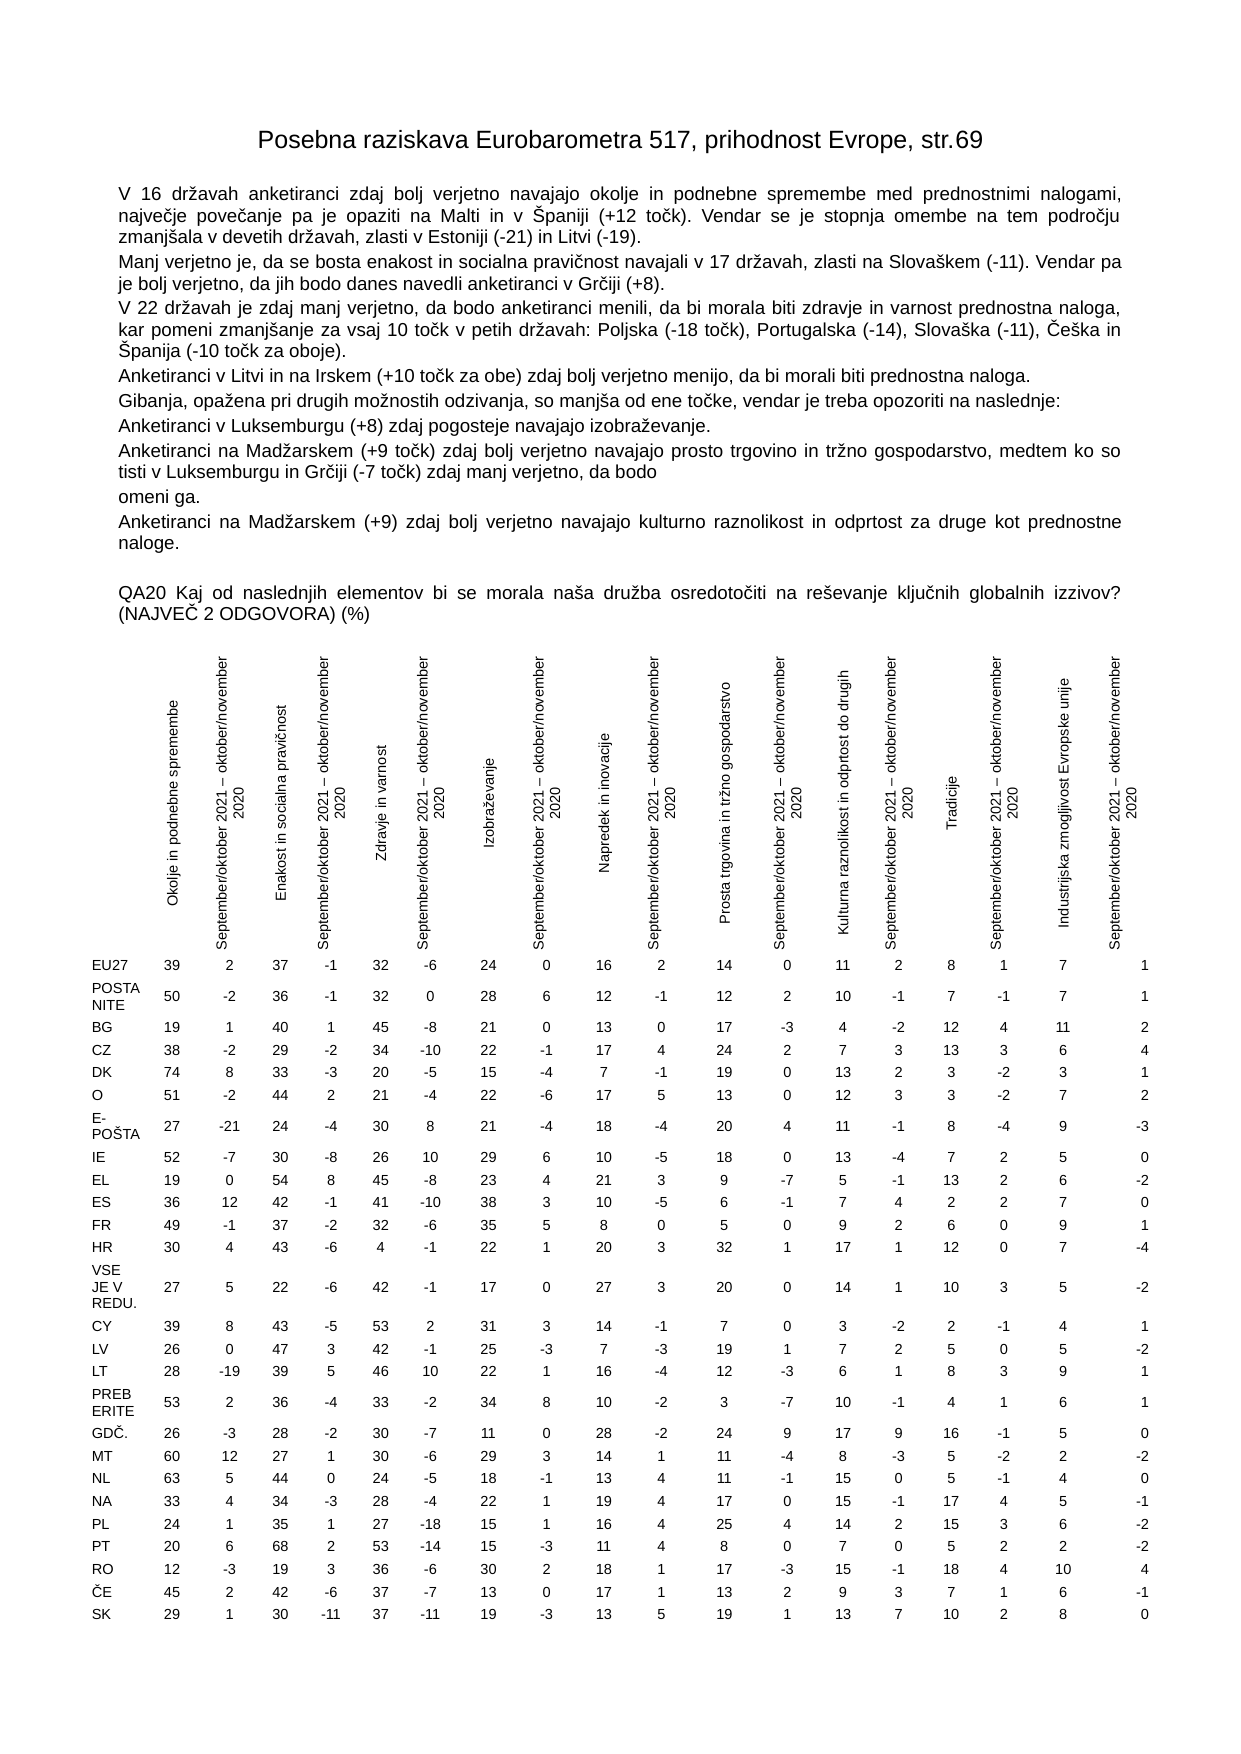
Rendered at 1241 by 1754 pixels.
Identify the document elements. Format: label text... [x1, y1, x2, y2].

table_cell 30 [360, 1422, 401, 1445]
table_cell 30 [259, 1146, 302, 1168]
table_cell 9 [1033, 1106, 1093, 1146]
table_cell 1 [200, 1603, 259, 1626]
table_cell 2 [758, 1039, 816, 1061]
table_cell 18 [575, 1106, 632, 1146]
table_cell 29 [459, 1445, 517, 1467]
table_cell 35 [459, 1214, 517, 1236]
text Anketiranci v Luksemburgu (+8) zdaj pogosteje navajajo izobraževanje. [118, 414, 1122, 436]
table_cell 4 [869, 1191, 928, 1213]
table_cell 45 [360, 1168, 401, 1191]
table_cell 11 [690, 1467, 758, 1490]
table_cell 14 [575, 1445, 632, 1467]
table_cell -3 [517, 1535, 575, 1558]
table_cell 3 [302, 1338, 360, 1360]
table_cell -6 [517, 1084, 575, 1106]
table_cell 0 [974, 1338, 1033, 1360]
table_cell 2 [1093, 1016, 1152, 1038]
table_cell -6 [401, 1445, 459, 1467]
table_header Tradicije [928, 653, 974, 954]
table_header September/oktober 2021 – oktober/november 2020 [1093, 653, 1152, 954]
table_cell 24 [259, 1106, 302, 1146]
table_cell 2 [869, 1061, 928, 1084]
table_cell 6 [1033, 1513, 1093, 1535]
table_cell 8 [575, 1214, 632, 1236]
table_cell 6 [1033, 1168, 1093, 1191]
table_cell 8 [200, 1061, 259, 1084]
table_cell 15 [459, 1513, 517, 1535]
table_header September/oktober 2021 – oktober/november 2020 [758, 653, 816, 954]
table_cell -1 [401, 1338, 459, 1360]
table_cell 2 [758, 1580, 816, 1603]
table_cell -1 [869, 1558, 928, 1580]
table_cell 9 [816, 1580, 869, 1603]
table_cell 2 [869, 1338, 928, 1360]
table_cell -3 [1093, 1106, 1152, 1146]
table_cell 4 [632, 1467, 690, 1490]
table_cell 12 [690, 977, 758, 1016]
table_cell 26 [143, 1422, 200, 1445]
table_cell 1 [1093, 1360, 1152, 1383]
table_cell 4 [632, 1513, 690, 1535]
table_cell 5 [200, 1259, 259, 1315]
table_cell 0 [869, 1535, 928, 1558]
table_cell 53 [143, 1383, 200, 1422]
table_cell 4 [200, 1490, 259, 1512]
table_cell -5 [302, 1315, 360, 1337]
table_cell 19 [690, 1338, 758, 1360]
table_cell 13 [928, 1168, 974, 1191]
table_cell 3 [517, 1315, 575, 1337]
table_cell 13 [816, 1146, 869, 1168]
table_cell 36 [259, 1383, 302, 1422]
table_cell -4 [632, 1106, 690, 1146]
table_cell 2 [302, 1084, 360, 1106]
table_cell -2 [1093, 1445, 1152, 1467]
table_cell -6 [302, 1236, 360, 1259]
table_cell 17 [575, 1084, 632, 1106]
table_cell -1 [401, 1259, 459, 1315]
table_cell 21 [360, 1084, 401, 1106]
table_cell -4 [758, 1445, 816, 1467]
table_cell 45 [143, 1580, 200, 1603]
table_cell 24 [143, 1513, 200, 1535]
table_cell 30 [360, 1445, 401, 1467]
table_cell 24 [360, 1467, 401, 1490]
table_cell 2 [869, 1513, 928, 1535]
table_cell 3 [816, 1315, 869, 1337]
table_cell 7 [1033, 1191, 1093, 1213]
table_cell 3 [632, 1236, 690, 1259]
table_header Enakost in socialna pravičnost [259, 653, 302, 954]
table_cell 0 [517, 1259, 575, 1315]
table_cell 4 [1033, 1467, 1093, 1490]
table_cell -4 [302, 1383, 360, 1422]
table_cell 9 [1033, 1360, 1093, 1383]
table_cell 20 [143, 1535, 200, 1558]
table_cell 3 [632, 1168, 690, 1191]
table_cell 1 [200, 1016, 259, 1038]
table_cell O [89, 1084, 143, 1106]
table_cell 22 [459, 1236, 517, 1259]
table_cell 5 [928, 1445, 974, 1467]
table_cell 4 [974, 1490, 1033, 1512]
table_cell 13 [575, 1467, 632, 1490]
table_cell 1 [302, 1513, 360, 1535]
table_cell 3 [928, 1061, 974, 1084]
text Manj verjetno je, da se bosta enakost in socialna pravičnost navajali v 17 državah, zlasti na Slovaškem (-11). Vendar pa je bolj verjetno, da jih bodo danes navedli anketiranci v Grčiji (+8). [118, 251, 1122, 294]
table_cell 5 [816, 1168, 869, 1191]
table_cell 26 [143, 1338, 200, 1360]
table_cell 27 [143, 1106, 200, 1146]
table_cell 22 [459, 1360, 517, 1383]
table_cell 29 [459, 1146, 517, 1168]
table_cell 14 [690, 954, 758, 977]
table_cell 7 [1033, 1084, 1093, 1106]
table_cell -2 [974, 1061, 1033, 1084]
table_cell 1 [1093, 1214, 1152, 1236]
table_cell 6 [690, 1191, 758, 1213]
table_cell 4 [517, 1168, 575, 1191]
table_cell IE [89, 1146, 143, 1168]
table_cell 22 [459, 1039, 517, 1061]
table_cell -6 [302, 1259, 360, 1315]
table_cell PT [89, 1535, 143, 1558]
table_cell 3 [869, 1084, 928, 1106]
table_header [89, 653, 143, 954]
table_cell 1 [1093, 1061, 1152, 1084]
table_cell 4 [928, 1383, 974, 1422]
table_cell 0 [517, 1580, 575, 1603]
table_cell -5 [401, 1061, 459, 1084]
table_cell 24 [459, 954, 517, 977]
table_cell 6 [1033, 1580, 1093, 1603]
table_cell 2 [302, 1535, 360, 1558]
table_cell -4 [1093, 1236, 1152, 1259]
table_cell 3 [974, 1039, 1033, 1061]
table_cell 12 [143, 1558, 200, 1580]
table_cell 10 [575, 1146, 632, 1168]
table_cell 3 [928, 1084, 974, 1106]
table_cell 10 [816, 1383, 869, 1422]
table_cell 3 [974, 1360, 1033, 1383]
table_cell 5 [302, 1360, 360, 1383]
table_cell 33 [143, 1490, 200, 1512]
table_cell 0 [632, 1016, 690, 1038]
table_cell -1 [758, 1191, 816, 1213]
table_cell -2 [869, 1016, 928, 1038]
text Gibanja, opažena pri drugih možnostih odzivanja, so manjša od ene točke, vendar je treba opozoriti na naslednje: [118, 390, 1122, 411]
table_cell 4 [200, 1236, 259, 1259]
table_cell 5 [1033, 1338, 1093, 1360]
table_cell 39 [143, 1315, 200, 1337]
table_cell 11 [816, 954, 869, 977]
table_cell 0 [517, 1422, 575, 1445]
table_cell 5 [200, 1467, 259, 1490]
table_cell 0 [869, 1467, 928, 1490]
table_cell 33 [259, 1061, 302, 1084]
table_cell 10 [401, 1360, 459, 1383]
table_cell 2 [632, 954, 690, 977]
table_cell 23 [459, 1168, 517, 1191]
table_cell 22 [259, 1259, 302, 1315]
table_cell 0 [758, 1146, 816, 1168]
table_cell 3 [869, 1039, 928, 1061]
table_cell 10 [575, 1191, 632, 1213]
table_cell -4 [401, 1084, 459, 1106]
table_cell 27 [360, 1513, 401, 1535]
table_cell 3 [690, 1383, 758, 1422]
table_cell 39 [259, 1360, 302, 1383]
table_cell 9 [869, 1422, 928, 1445]
table_cell 8 [1033, 1603, 1093, 1626]
table_cell 17 [459, 1259, 517, 1315]
table_cell 0 [758, 1084, 816, 1106]
table_cell 5 [1033, 1422, 1093, 1445]
table_cell 4 [758, 1106, 816, 1146]
table_cell 7 [816, 1039, 869, 1061]
text Anketiranci na Madžarskem (+9) zdaj bolj verjetno navajajo kulturno raznolikost in odprtost za druge kot prednostne naloge. [118, 511, 1122, 554]
table_cell 45 [360, 1016, 401, 1038]
table_cell 9 [816, 1214, 869, 1236]
table_cell 32 [360, 1214, 401, 1236]
table_cell 2 [974, 1146, 1033, 1168]
table_cell 3 [302, 1558, 360, 1580]
table_cell 30 [360, 1106, 401, 1146]
table_cell 5 [1033, 1490, 1093, 1512]
table_cell 2 [200, 1580, 259, 1603]
table_cell 47 [259, 1338, 302, 1360]
table_cell 5 [928, 1535, 974, 1558]
table_cell 5 [517, 1214, 575, 1236]
table_cell 12 [816, 1084, 869, 1106]
table_cell 1 [758, 1603, 816, 1626]
table_cell HR [89, 1236, 143, 1259]
table_cell 11 [1033, 1016, 1093, 1038]
table_cell -2 [302, 1039, 360, 1061]
table_cell 14 [816, 1513, 869, 1535]
table_cell 20 [575, 1236, 632, 1259]
table_cell 13 [928, 1039, 974, 1061]
table_cell 20 [690, 1259, 758, 1315]
table_cell 19 [259, 1558, 302, 1580]
table_cell 18 [575, 1558, 632, 1580]
table_cell 25 [690, 1513, 758, 1535]
table_cell 31 [459, 1315, 517, 1337]
table_cell 46 [360, 1360, 401, 1383]
table_cell 0 [200, 1338, 259, 1360]
table_cell -2 [200, 1039, 259, 1061]
table_cell -2 [200, 977, 259, 1016]
table_cell 5 [632, 1084, 690, 1106]
table_cell 43 [259, 1236, 302, 1259]
table_cell 2 [517, 1558, 575, 1580]
table_cell 15 [816, 1490, 869, 1512]
table_cell 17 [690, 1558, 758, 1580]
table_cell -1 [758, 1467, 816, 1490]
table_cell 34 [259, 1490, 302, 1512]
table_cell -7 [758, 1383, 816, 1422]
table_cell -3 [302, 1061, 360, 1084]
table_cell 0 [401, 977, 459, 1016]
table_cell 0 [1093, 1603, 1152, 1626]
table_cell -2 [632, 1422, 690, 1445]
table_cell 19 [690, 1061, 758, 1084]
table_cell 7 [928, 977, 974, 1016]
table_cell 1 [302, 1445, 360, 1467]
table_cell 38 [459, 1191, 517, 1213]
table_cell 21 [459, 1016, 517, 1038]
table_cell 1 [632, 1558, 690, 1580]
table_cell 2 [1033, 1445, 1093, 1467]
table_cell 0 [758, 1490, 816, 1512]
table_cell 15 [816, 1467, 869, 1490]
table_cell -2 [1093, 1513, 1152, 1535]
table_cell 3 [1033, 1061, 1093, 1084]
table_cell 28 [360, 1490, 401, 1512]
table_cell 7 [816, 1338, 869, 1360]
table_cell -1 [401, 1236, 459, 1259]
table_cell 36 [360, 1558, 401, 1580]
table_cell -5 [632, 1146, 690, 1168]
table_cell -1 [869, 1383, 928, 1422]
table_cell 22 [459, 1084, 517, 1106]
table_cell -5 [401, 1467, 459, 1490]
table_cell -2 [1093, 1168, 1152, 1191]
table_cell 19 [143, 1016, 200, 1038]
table_cell -4 [517, 1061, 575, 1084]
table_cell -1 [517, 1039, 575, 1061]
table_cell -6 [401, 954, 459, 977]
table_cell 7 [816, 1191, 869, 1213]
table_cell 44 [259, 1084, 302, 1106]
table_cell 7 [928, 1146, 974, 1168]
table_cell -5 [632, 1191, 690, 1213]
table_cell 38 [143, 1039, 200, 1061]
table_cell -3 [200, 1558, 259, 1580]
table_cell 17 [690, 1490, 758, 1512]
table_cell PL [89, 1513, 143, 1535]
table_cell -3 [517, 1603, 575, 1626]
table_cell 19 [690, 1603, 758, 1626]
table_cell 12 [200, 1445, 259, 1467]
table_cell 13 [690, 1084, 758, 1106]
table_cell 0 [758, 1535, 816, 1558]
table_cell 42 [259, 1191, 302, 1213]
table_cell GDČ. [89, 1422, 143, 1445]
table_cell -19 [200, 1360, 259, 1383]
table_cell 40 [259, 1016, 302, 1038]
table_cell 3 [632, 1259, 690, 1315]
text omeni ga. [118, 486, 1122, 507]
table_cell 1 [1093, 977, 1152, 1016]
table_cell PREBERITE [89, 1383, 143, 1422]
table_cell -1 [869, 1168, 928, 1191]
table_cell 5 [1033, 1146, 1093, 1168]
table_cell -1 [869, 1106, 928, 1146]
table_cell 12 [575, 977, 632, 1016]
table_cell 5 [690, 1214, 758, 1236]
table_cell -3 [302, 1490, 360, 1512]
table_cell CY [89, 1315, 143, 1337]
table_cell 3 [517, 1191, 575, 1213]
table_header Zdravje in varnost [360, 653, 401, 954]
table_cell 34 [459, 1383, 517, 1422]
table_cell 12 [928, 1236, 974, 1259]
table_cell 37 [360, 1603, 401, 1626]
text Anketiranci v Litvi in na Irskem (+10 točk za obe) zdaj bolj verjetno menijo, da bi morali biti prednostna naloga. [118, 365, 1122, 387]
table_cell 7 [1033, 954, 1093, 977]
table_cell -1 [517, 1467, 575, 1490]
table_cell 32 [360, 977, 401, 1016]
table_cell NL [89, 1467, 143, 1490]
table_cell 30 [259, 1603, 302, 1626]
table_cell -3 [758, 1558, 816, 1580]
table_cell 13 [816, 1603, 869, 1626]
table_header Izobraževanje [459, 653, 517, 954]
table_header Napredek in inovacije [575, 653, 632, 954]
table_cell 41 [360, 1191, 401, 1213]
table_cell 28 [259, 1422, 302, 1445]
table_cell LT [89, 1360, 143, 1383]
table_cell -8 [401, 1168, 459, 1191]
table_cell 13 [816, 1061, 869, 1084]
table_cell 1 [974, 1580, 1033, 1603]
table_cell 27 [143, 1259, 200, 1315]
table_cell -21 [200, 1106, 259, 1146]
table_cell 32 [690, 1236, 758, 1259]
table_cell 6 [1033, 1039, 1093, 1061]
table_cell 2 [1093, 1084, 1152, 1106]
table_cell -1 [1093, 1580, 1152, 1603]
table_cell 17 [928, 1490, 974, 1512]
table_cell 5 [632, 1603, 690, 1626]
table_cell -3 [758, 1016, 816, 1038]
table_cell 4 [758, 1513, 816, 1535]
table_cell 8 [401, 1106, 459, 1146]
table_cell 2 [974, 1191, 1033, 1213]
table_cell 1 [632, 1580, 690, 1603]
table_cell -2 [869, 1315, 928, 1337]
table_cell 1 [200, 1513, 259, 1535]
table_cell 2 [401, 1315, 459, 1337]
text V 16 državah anketiranci zdaj bolj verjetno navajajo okolje in podnebne spremembe med prednostnimi nalogami, največje povečanje pa je opaziti na Malti in v Španiji (+12 točk). Vendar se je stopnja omembe na tem področju zmanjšala v devetih državah, zlasti v Estoniji (-21) in Litvi (-19). [118, 183, 1122, 247]
table_cell 8 [928, 1360, 974, 1383]
table_cell 13 [459, 1580, 517, 1603]
table_cell 17 [575, 1039, 632, 1061]
table_cell 10 [1033, 1558, 1093, 1580]
table_cell -6 [401, 1558, 459, 1580]
table_cell -18 [401, 1513, 459, 1535]
table_cell 37 [259, 954, 302, 977]
table_header September/oktober 2021 – oktober/november 2020 [517, 653, 575, 954]
table_cell 1 [869, 1259, 928, 1315]
table_cell 4 [974, 1558, 1033, 1580]
table_cell 4 [632, 1490, 690, 1512]
table_cell 0 [758, 1259, 816, 1315]
table_cell 4 [632, 1039, 690, 1061]
table_cell 19 [459, 1603, 517, 1626]
table_cell 1 [517, 1513, 575, 1535]
table_cell 3 [974, 1259, 1033, 1315]
table_cell -1 [1093, 1490, 1152, 1512]
table_cell 8 [200, 1315, 259, 1337]
table_cell 39 [143, 954, 200, 977]
table_cell 28 [459, 977, 517, 1016]
table_cell 12 [690, 1360, 758, 1383]
table_cell -14 [401, 1535, 459, 1558]
table_cell 13 [575, 1603, 632, 1626]
table_cell 0 [1093, 1467, 1152, 1490]
table_cell 49 [143, 1214, 200, 1236]
table_header September/oktober 2021 – oktober/november 2020 [302, 653, 360, 954]
table_cell -2 [632, 1383, 690, 1422]
table_cell LV [89, 1338, 143, 1360]
table_cell 4 [1093, 1558, 1152, 1580]
table_cell -7 [401, 1422, 459, 1445]
table_cell -2 [974, 1445, 1033, 1467]
table_cell 10 [401, 1146, 459, 1168]
table_cell -8 [401, 1016, 459, 1038]
table_cell 0 [632, 1214, 690, 1236]
table_cell 1 [1093, 1383, 1152, 1422]
table_cell 1 [632, 1445, 690, 1467]
table_cell -2 [200, 1084, 259, 1106]
table_cell CZ [89, 1039, 143, 1061]
table_cell 2 [1033, 1535, 1093, 1558]
table_cell 4 [816, 1016, 869, 1038]
table_cell 0 [1093, 1191, 1152, 1213]
table_cell 50 [143, 977, 200, 1016]
table_cell 29 [259, 1039, 302, 1061]
table_cell 10 [928, 1259, 974, 1315]
table_cell 0 [1093, 1422, 1152, 1445]
table_cell 8 [816, 1445, 869, 1467]
table_cell 0 [758, 1315, 816, 1337]
table_cell MT [89, 1445, 143, 1467]
table_cell 1 [869, 1360, 928, 1383]
table_cell 25 [459, 1338, 517, 1360]
table_cell 4 [360, 1236, 401, 1259]
table_cell 29 [143, 1603, 200, 1626]
table_cell 15 [459, 1535, 517, 1558]
table_cell 3 [974, 1513, 1033, 1535]
table_cell VSE JE V REDU. [89, 1259, 143, 1315]
table_cell 19 [575, 1490, 632, 1512]
table_cell -11 [401, 1603, 459, 1626]
table_cell 2 [200, 954, 259, 977]
table_cell 32 [360, 954, 401, 977]
table_cell 21 [575, 1168, 632, 1191]
table_cell 0 [758, 1061, 816, 1084]
table_cell 3 [869, 1580, 928, 1603]
table_cell E-POŠTA [89, 1106, 143, 1146]
table_cell 53 [360, 1535, 401, 1558]
table_cell POSTANITE [89, 977, 143, 1016]
table_cell -2 [302, 1422, 360, 1445]
table_cell 0 [517, 954, 575, 977]
table_cell 33 [360, 1383, 401, 1422]
table_cell 63 [143, 1467, 200, 1490]
table_cell 0 [974, 1236, 1033, 1259]
table_cell 0 [758, 954, 816, 977]
table_cell 2 [758, 977, 816, 1016]
table_cell 10 [575, 1383, 632, 1422]
table_cell 11 [459, 1422, 517, 1445]
table_header Industrijska zmogljivost Evropske unije [1033, 653, 1093, 954]
table_cell -2 [1093, 1535, 1152, 1558]
table_cell 1 [758, 1236, 816, 1259]
table_cell 7 [690, 1315, 758, 1337]
table_cell 37 [259, 1214, 302, 1236]
table_cell 27 [259, 1445, 302, 1467]
table_cell 8 [302, 1168, 360, 1191]
table_cell 18 [690, 1146, 758, 1168]
table_cell -4 [632, 1360, 690, 1383]
table_cell 8 [928, 1106, 974, 1146]
table_cell 17 [816, 1236, 869, 1259]
table_cell 0 [758, 1214, 816, 1236]
table_cell 0 [517, 1016, 575, 1038]
table_cell -6 [302, 1580, 360, 1603]
table_cell 6 [200, 1535, 259, 1558]
table_cell -7 [401, 1580, 459, 1603]
table_cell 26 [360, 1146, 401, 1168]
table_cell 3 [517, 1445, 575, 1467]
table_cell 17 [575, 1580, 632, 1603]
table_cell 5 [928, 1467, 974, 1490]
table_cell 24 [690, 1039, 758, 1061]
table_cell 8 [690, 1535, 758, 1558]
table_cell 28 [143, 1360, 200, 1383]
table_cell -4 [974, 1106, 1033, 1146]
table_cell 6 [928, 1214, 974, 1236]
table_cell 15 [459, 1061, 517, 1084]
table_cell 36 [143, 1191, 200, 1213]
table_cell -3 [632, 1338, 690, 1360]
table_cell -3 [200, 1422, 259, 1445]
table_cell DK [89, 1061, 143, 1084]
table_cell 1 [1093, 954, 1152, 977]
table_cell 24 [690, 1422, 758, 1445]
text V 22 državah je zdaj manj verjetno, da bodo anketiranci menili, da bi morala biti zdravje in varnost prednostna naloga, kar pomeni zmanjšanje za vsaj 10 točk v petih državah: Poljska (-18 točk), Portugalska (-14), Slovaška (-11), Češka in Španija (-10 točk za oboje). [118, 297, 1122, 362]
table_cell 18 [459, 1467, 517, 1490]
table_cell 2 [974, 1603, 1033, 1626]
table_cell 2 [869, 1214, 928, 1236]
table_cell 1 [974, 1383, 1033, 1422]
table_cell 34 [360, 1039, 401, 1061]
table_cell 44 [259, 1467, 302, 1490]
table_cell 22 [459, 1490, 517, 1512]
table_cell -8 [302, 1146, 360, 1168]
table_cell 7 [869, 1603, 928, 1626]
table_cell 7 [928, 1580, 974, 1603]
text QA20 Kaj od naslednjih elementov bi se morala naša družba osredotočiti na reševanje ključnih globalnih izzivov? (NAJVEČ 2 ODGOVORA) (%) [118, 582, 1122, 625]
table_cell -2 [1093, 1338, 1152, 1360]
table_cell 1 [517, 1490, 575, 1512]
table_cell 2 [869, 954, 928, 977]
table_cell 4 [974, 1016, 1033, 1038]
table_cell 35 [259, 1513, 302, 1535]
table_cell 21 [459, 1106, 517, 1146]
table_cell 0 [974, 1214, 1033, 1236]
table_cell 14 [575, 1315, 632, 1337]
table_cell -1 [974, 1422, 1033, 1445]
table_cell 52 [143, 1146, 200, 1168]
table_cell 1 [758, 1338, 816, 1360]
table_cell 53 [360, 1315, 401, 1337]
table_cell 28 [575, 1422, 632, 1445]
table_cell -1 [869, 1490, 928, 1512]
table_cell 15 [816, 1558, 869, 1580]
table_cell -3 [517, 1338, 575, 1360]
table_cell -1 [302, 954, 360, 977]
table_cell 1 [974, 954, 1033, 977]
table_cell -4 [517, 1106, 575, 1146]
table_cell 6 [816, 1360, 869, 1383]
table_cell -10 [401, 1039, 459, 1061]
table_cell -1 [974, 1467, 1033, 1490]
table_cell 1 [517, 1360, 575, 1383]
table_cell 6 [517, 1146, 575, 1168]
table_cell 42 [259, 1580, 302, 1603]
table_cell 7 [1033, 1236, 1093, 1259]
table_cell 13 [575, 1016, 632, 1038]
table_cell -3 [758, 1360, 816, 1383]
table_cell 9 [690, 1168, 758, 1191]
table_cell 12 [200, 1191, 259, 1213]
table_cell 1 [517, 1236, 575, 1259]
table_cell -1 [632, 977, 690, 1016]
table_cell 18 [928, 1558, 974, 1580]
table_cell EU27 [89, 954, 143, 977]
table_cell -2 [302, 1214, 360, 1236]
table_cell -2 [1093, 1259, 1152, 1315]
table_cell 6 [1033, 1383, 1093, 1422]
table_cell 10 [816, 977, 869, 1016]
table_cell -1 [302, 977, 360, 1016]
table_cell 68 [259, 1535, 302, 1558]
table_cell -1 [302, 1191, 360, 1213]
table_header September/oktober 2021 – oktober/november 2020 [632, 653, 690, 954]
table_cell -1 [974, 977, 1033, 1016]
table_cell 7 [1033, 977, 1093, 1016]
table_header September/oktober 2021 – oktober/november 2020 [869, 653, 928, 954]
table_cell SK [89, 1603, 143, 1626]
table_header September/oktober 2021 – oktober/november 2020 [200, 653, 259, 954]
table_cell 4 [1093, 1039, 1152, 1061]
table_cell 11 [575, 1535, 632, 1558]
table_cell 42 [360, 1338, 401, 1360]
table_cell -3 [869, 1445, 928, 1467]
table_cell 30 [459, 1558, 517, 1580]
table_cell RO [89, 1558, 143, 1580]
table_cell 8 [928, 954, 974, 977]
table_cell 16 [575, 1360, 632, 1383]
table_cell 5 [928, 1338, 974, 1360]
table_cell 2 [974, 1168, 1033, 1191]
table_cell -10 [401, 1191, 459, 1213]
table_cell -11 [302, 1603, 360, 1626]
table_cell 1 [302, 1016, 360, 1038]
table_header Prosta trgovina in tržno gospodarstvo [690, 653, 758, 954]
table_cell 17 [690, 1016, 758, 1038]
table_cell 8 [517, 1383, 575, 1422]
table_cell 5 [1033, 1259, 1093, 1315]
table_cell 6 [517, 977, 575, 1016]
table_cell -4 [401, 1490, 459, 1512]
table_cell 0 [1093, 1146, 1152, 1168]
table_cell 12 [928, 1016, 974, 1038]
table_cell -1 [869, 977, 928, 1016]
table_cell -6 [401, 1214, 459, 1236]
table_cell -4 [302, 1106, 360, 1146]
table_cell 1 [1093, 1315, 1152, 1337]
table_cell 20 [690, 1106, 758, 1146]
table_cell 74 [143, 1061, 200, 1084]
table_cell 13 [690, 1580, 758, 1603]
table_cell -4 [869, 1146, 928, 1168]
table_cell EL [89, 1168, 143, 1191]
table_cell -1 [200, 1214, 259, 1236]
table_cell 11 [816, 1106, 869, 1146]
table_cell 7 [816, 1535, 869, 1558]
table_cell -1 [632, 1315, 690, 1337]
table_cell 11 [690, 1445, 758, 1467]
table_cell -1 [632, 1061, 690, 1084]
table_cell 15 [928, 1513, 974, 1535]
table_cell FR [89, 1214, 143, 1236]
table_cell 54 [259, 1168, 302, 1191]
table_cell 10 [928, 1603, 974, 1626]
table_cell 4 [632, 1535, 690, 1558]
table_cell 7 [575, 1338, 632, 1360]
table_cell 2 [200, 1383, 259, 1422]
table_cell 16 [928, 1422, 974, 1445]
table_cell 2 [928, 1315, 974, 1337]
table_cell BG [89, 1016, 143, 1038]
table_cell 27 [575, 1259, 632, 1315]
table_cell -1 [974, 1315, 1033, 1337]
table_cell 1 [869, 1236, 928, 1259]
table_cell 20 [360, 1061, 401, 1084]
table_cell 4 [1033, 1315, 1093, 1337]
table_cell -2 [974, 1084, 1033, 1106]
table_cell 9 [1033, 1214, 1093, 1236]
table_cell -7 [758, 1168, 816, 1191]
table_cell 7 [575, 1061, 632, 1084]
table_cell 51 [143, 1084, 200, 1106]
table_cell -2 [401, 1383, 459, 1422]
table_cell 60 [143, 1445, 200, 1467]
table_header September/oktober 2021 – oktober/november 2020 [974, 653, 1033, 954]
table_cell 0 [200, 1168, 259, 1191]
table_cell 30 [143, 1236, 200, 1259]
table_cell 2 [974, 1535, 1033, 1558]
table_cell 37 [360, 1580, 401, 1603]
table_cell 16 [575, 1513, 632, 1535]
table_cell 17 [816, 1422, 869, 1445]
table_cell -7 [200, 1146, 259, 1168]
table_cell ES [89, 1191, 143, 1213]
table_cell 42 [360, 1259, 401, 1315]
table_cell 14 [816, 1259, 869, 1315]
table_cell 43 [259, 1315, 302, 1337]
table_cell 16 [575, 954, 632, 977]
table_cell 0 [302, 1467, 360, 1490]
table_header September/oktober 2021 – oktober/november 2020 [401, 653, 459, 954]
table_cell 9 [758, 1422, 816, 1445]
table_cell 19 [143, 1168, 200, 1191]
table_cell NA [89, 1490, 143, 1512]
table_header Kulturna raznolikost in odprtost do drugih [816, 653, 869, 954]
table_cell 36 [259, 977, 302, 1016]
table_cell 2 [928, 1191, 974, 1213]
table_cell ČE [89, 1580, 143, 1603]
text Anketiranci na Madžarskem (+9 točk) zdaj bolj verjetno navajajo prosto trgovino in tržno gospodarstvo, medtem ko so tisti v Luksemburgu in Grčiji (-7 točk) zdaj manj verjetno, da bodo [118, 439, 1122, 482]
table_header Okolje in podnebne spremembe [143, 653, 200, 954]
